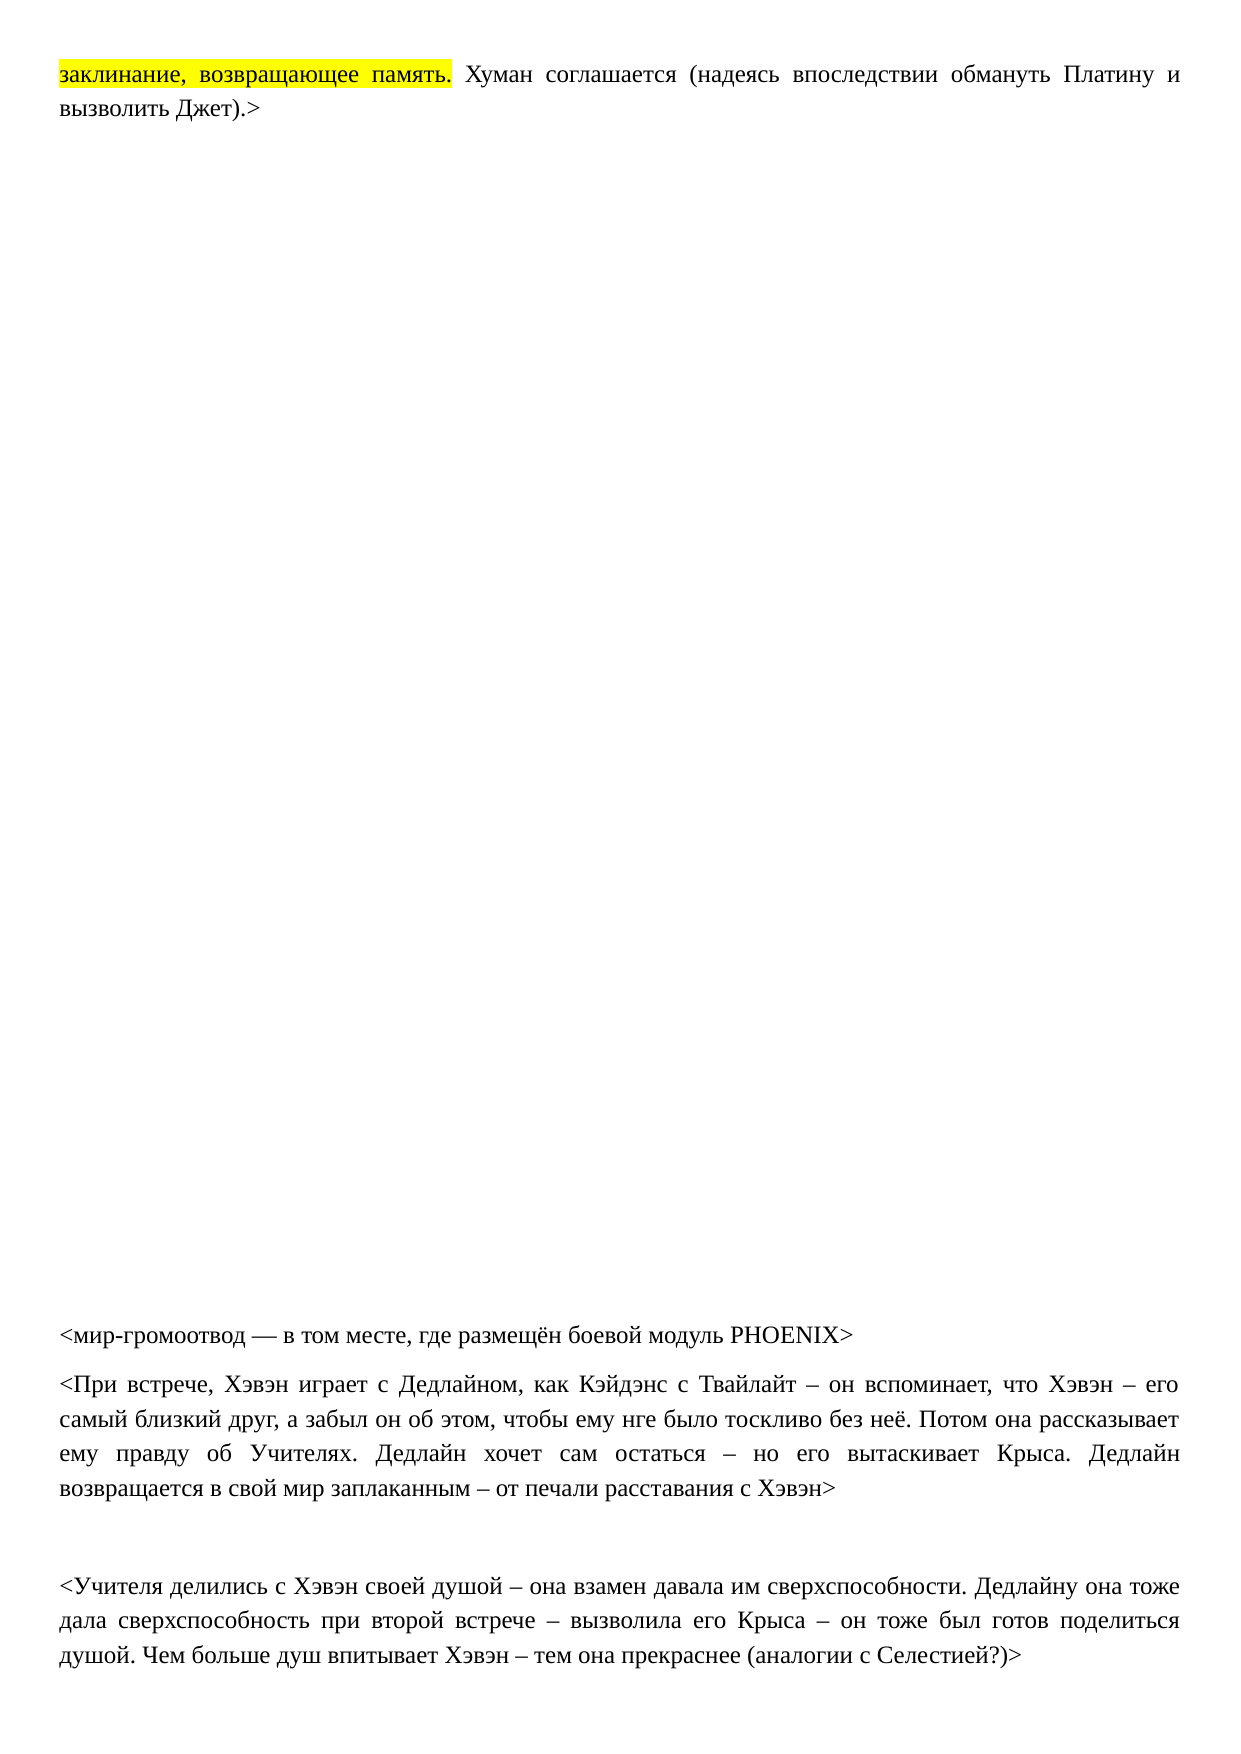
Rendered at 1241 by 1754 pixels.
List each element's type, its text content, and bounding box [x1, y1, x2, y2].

text <мир-громоотвод — в том месте, где размещён боевой модуль PHOENIX> [59, 1320, 1181, 1349]
text заклинание, возвращающее память. Хуман соглашается (надеясь впоследствии обмануть Платину и вызволить Джет).> [59, 59, 1181, 122]
text <При встрече, Хэвэн играет с Дедлайном, как Кэйдэнс с Твайлайт – он вспоминает, что Хэвэн – его самый близкий друг, а забыл он об этом, чтобы ему нге было тоскливо без неё. Потом она рассказывает ему правду об Учителях. Дедлайн хочет сам остаться – но его вытаскивает Крыса. Дедлайн возвращается в свой мир заплаканным – от печали расставания с Хэвэн> [59, 1369, 1181, 1501]
text <Учителя делились с Хэвэн своей душой – она взамен давала им сверхспособности. Дедлайну она тоже дала сверхспособность при второй встрече – вызволила его Крыса – он тоже был готов поделиться душой. Чем больше душ впитывает Хэвэн – тем она прекраснее (аналогии с Селестией?)> [59, 1571, 1181, 1668]
